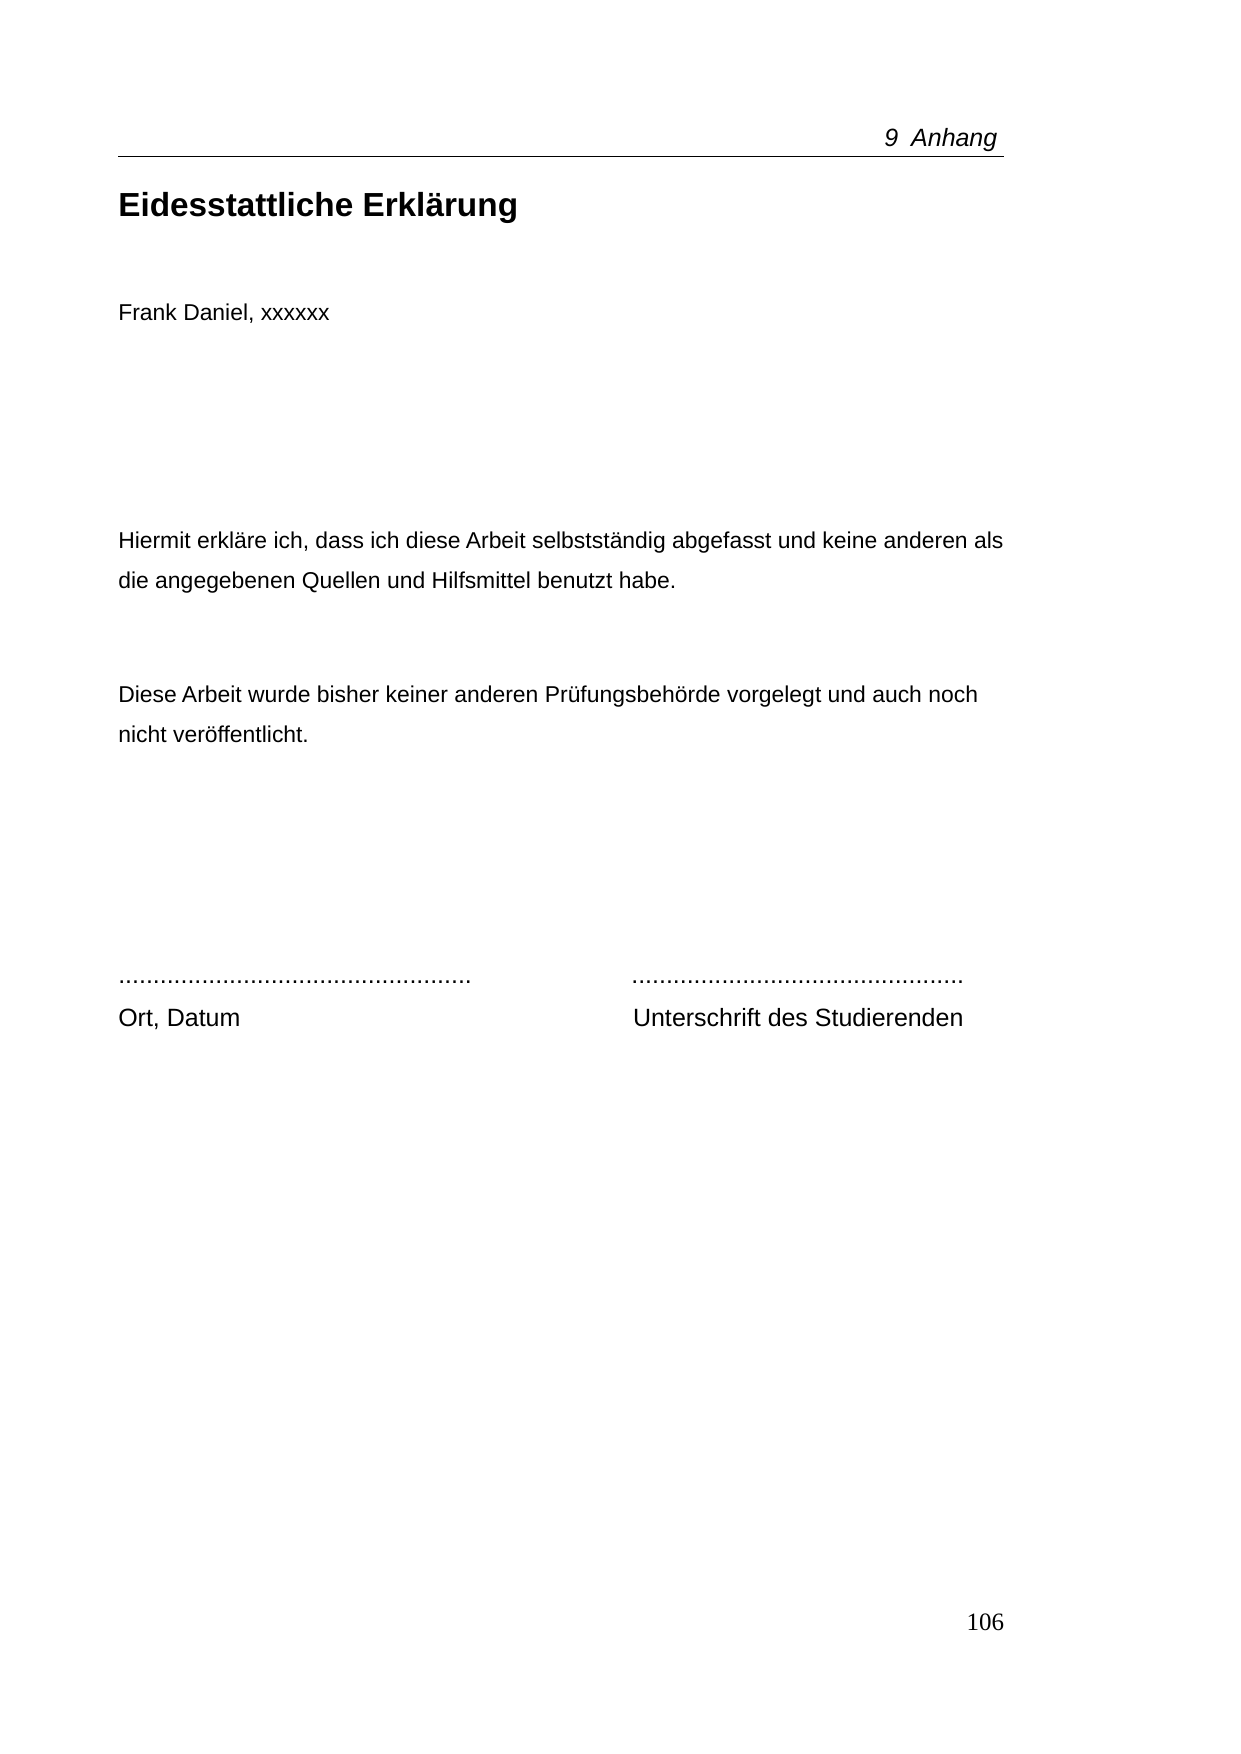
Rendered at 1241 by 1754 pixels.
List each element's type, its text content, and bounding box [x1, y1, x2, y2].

text Diese Arbeit wurde bisher keiner anderen Prüfungsbehörde vorgelegt und auch noch nicht veröffentlicht. [118, 681, 1004, 747]
text ................................................... ................................................ Ort, Datum Unterschrift des Studierenden [118, 960, 1004, 1032]
text Hiermit erkläre ich, dass ich diese Arbeit selbstständig abgefasst und keine anderen als die angegebenen Quellen und Hilfsmittel benutzt habe. [118, 527, 1004, 593]
text Eidesstattliche Erklärung [118, 185, 1004, 224]
text Frank Daniel, xxxxxx [118, 298, 1004, 325]
